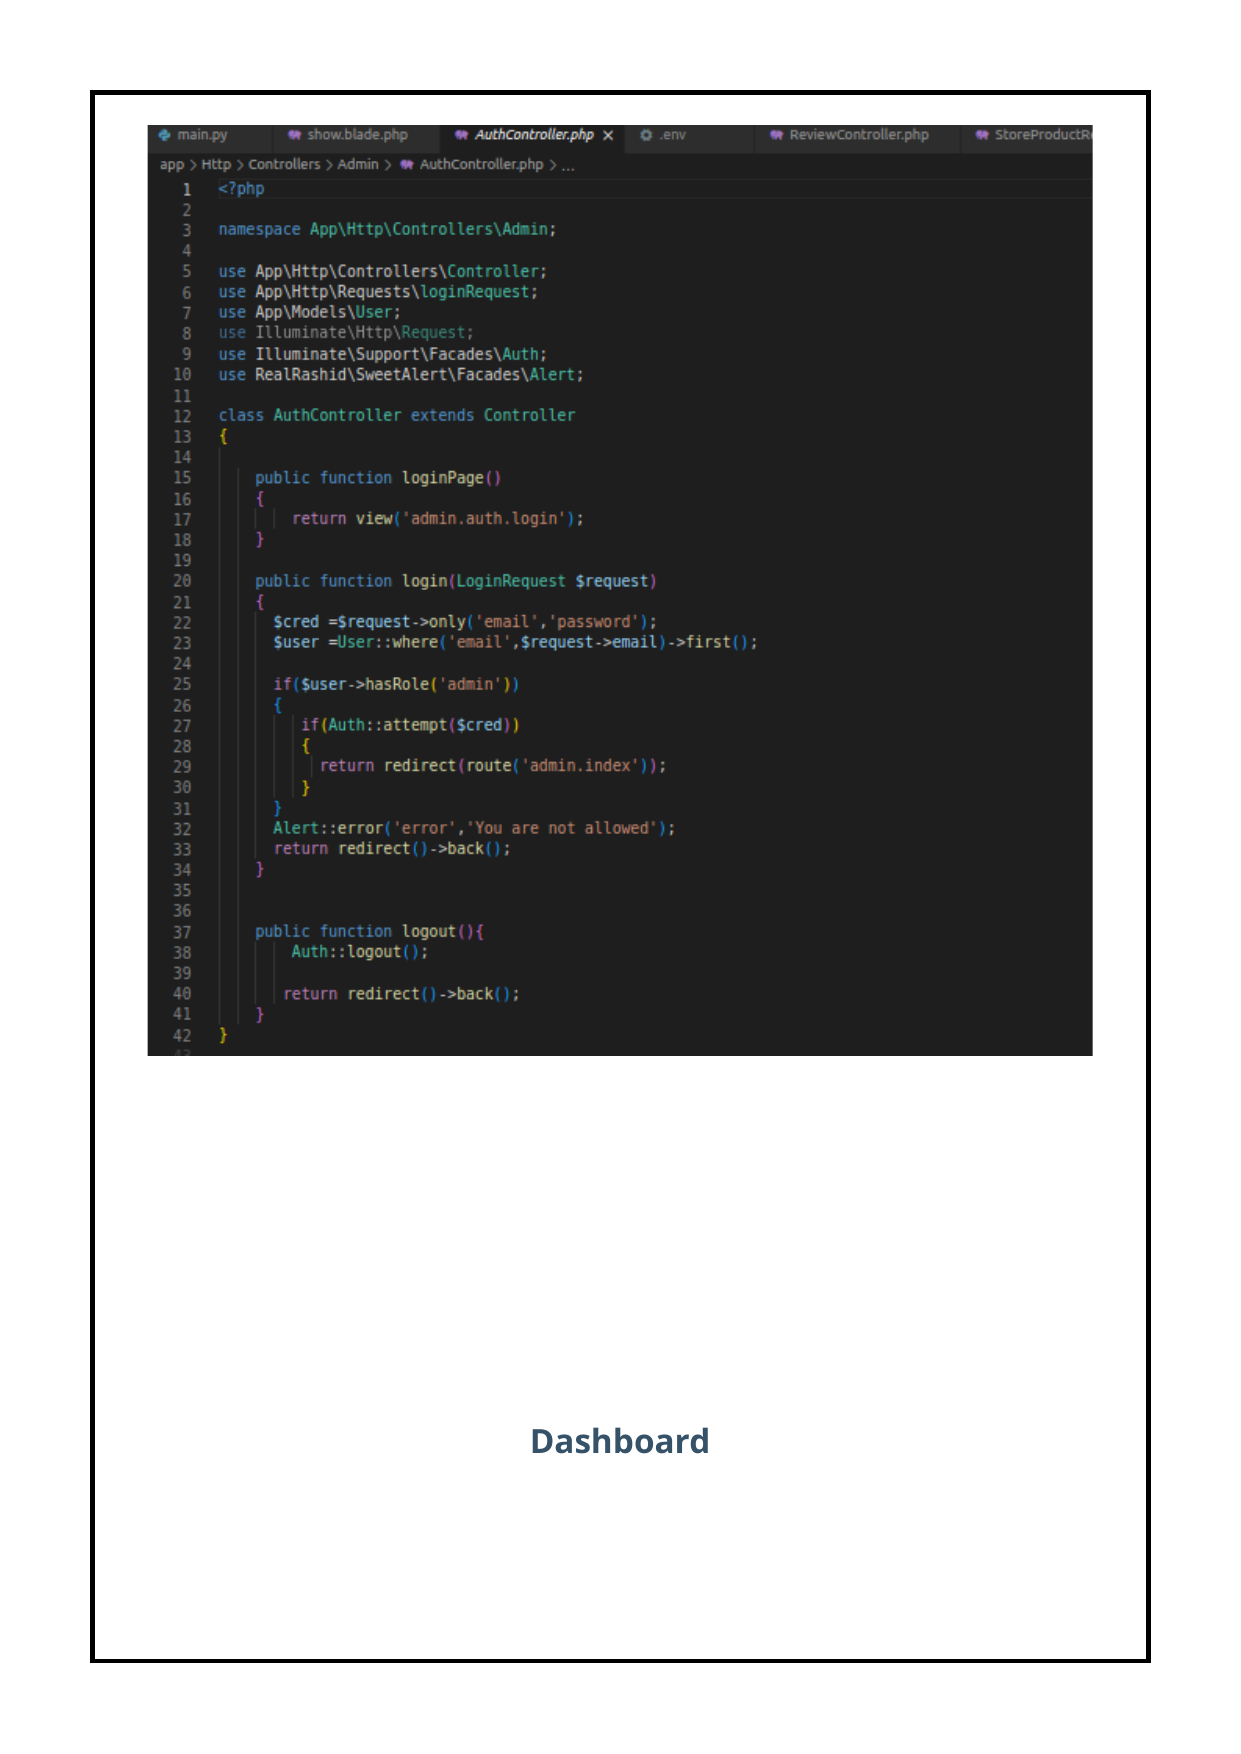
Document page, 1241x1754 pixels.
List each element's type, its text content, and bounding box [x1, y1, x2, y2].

subtitle Dashboard [125, 1417, 1116, 1463]
picture [147, 125, 1093, 1056]
